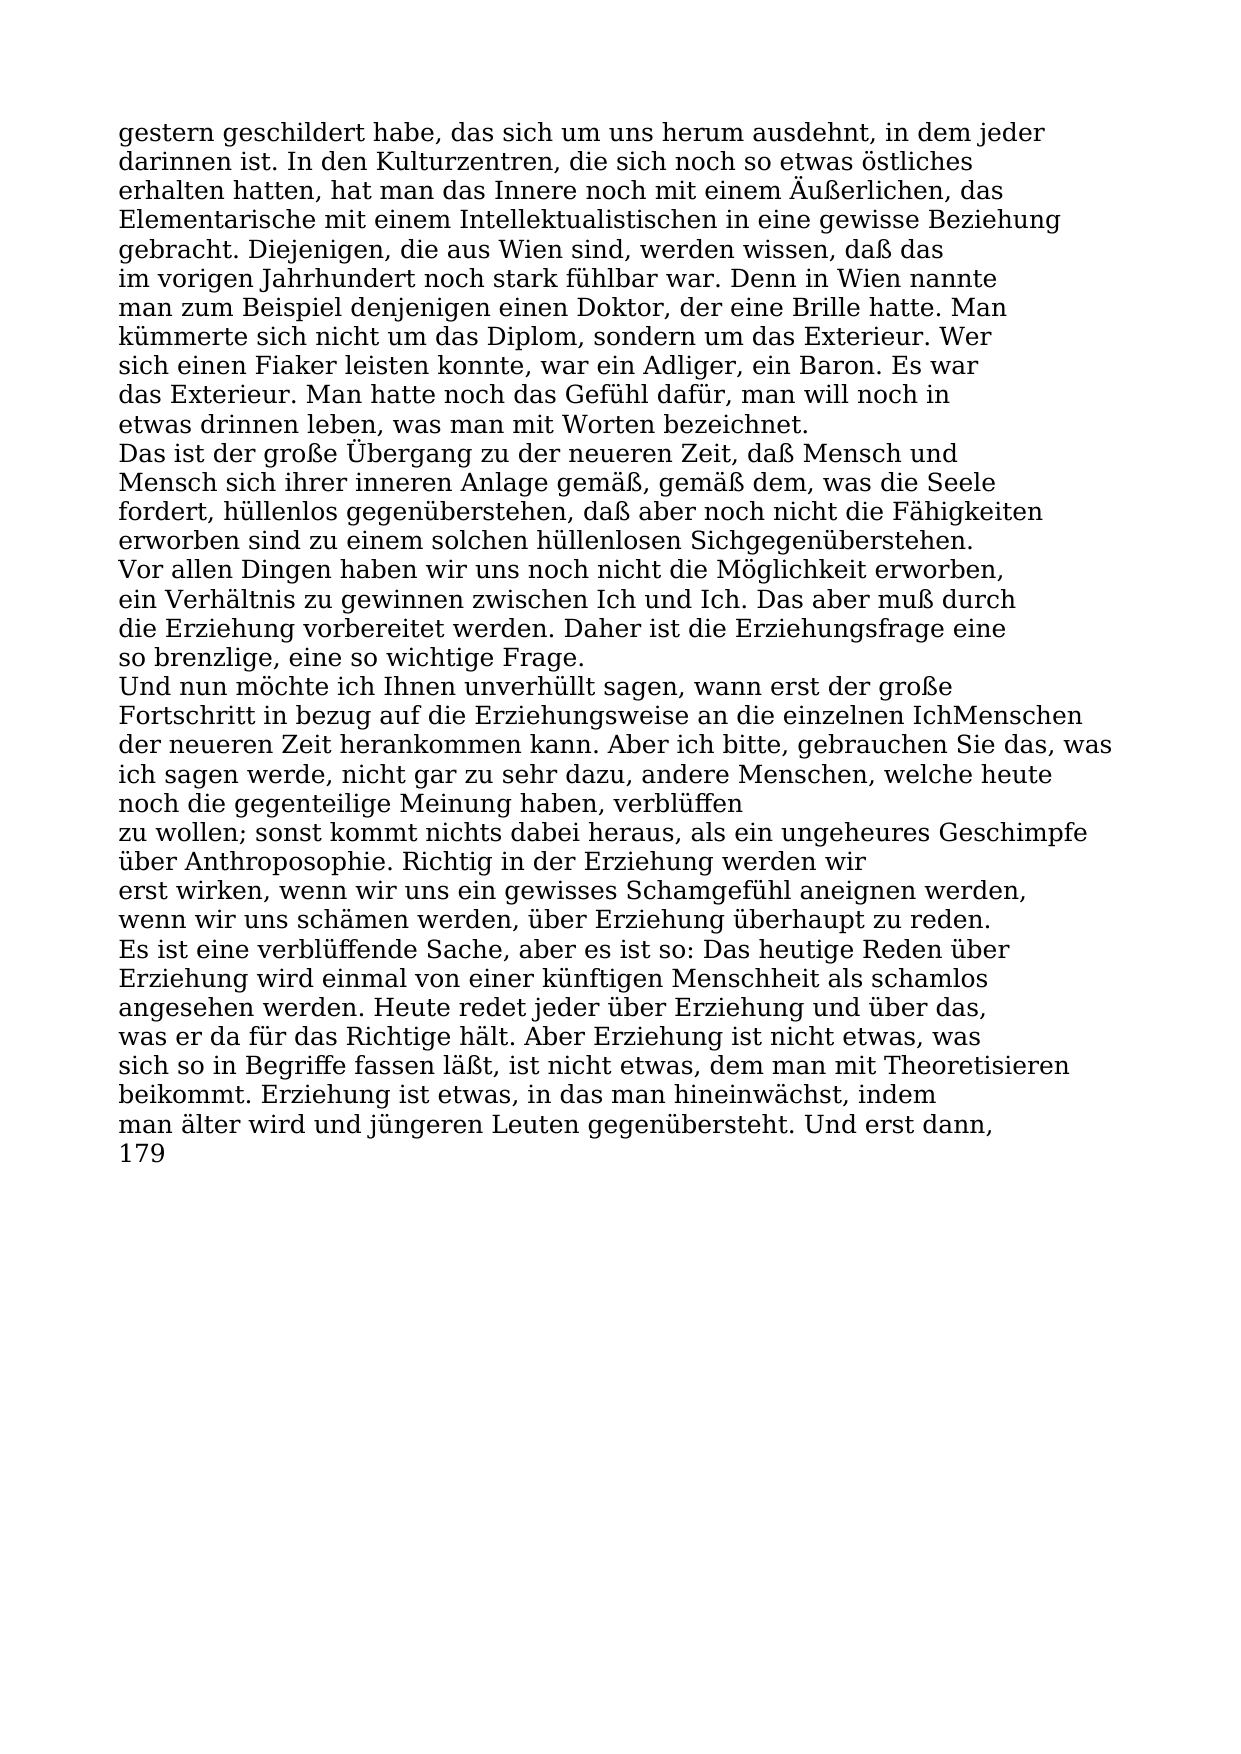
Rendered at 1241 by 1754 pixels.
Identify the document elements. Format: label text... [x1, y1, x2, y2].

text man zum Beispiel denjenigen einen Doktor, der eine Brille hatte. Man [118, 293, 1122, 322]
text Fortschritt in bezug auf die Erziehungsweise an die einzelnen IchMenschen der neueren Zeit herankommen kann. Aber ich bitte, gebrauchen Sie das, was ich sagen werde, nicht gar zu sehr dazu, andere Menschen, welche heute noch die gegenteilige Meinung haben, verblüffen [118, 701, 1122, 818]
text Mensch sich ihrer inneren Anlage gemäß, gemäß dem, was die Seele [118, 468, 1122, 497]
text erhalten hatten, hat man das Innere noch mit einem Äußerlichen, das [118, 176, 1122, 206]
text Vor allen Dingen haben wir uns noch nicht die Möglichkeit erworben, [118, 556, 1122, 585]
text kümmerte sich nicht um das Diplom, sondern um das Exterieur. Wer [118, 322, 1122, 351]
text das Exterieur. Man hatte noch das Gefühl dafür, man will noch in [118, 381, 1122, 410]
text im vorigen Jahrhundert noch stark fühlbar war. Denn in Wien nannte [118, 264, 1122, 293]
text gestern geschildert habe, das sich um uns herum ausdehnt, in dem jeder [118, 118, 1122, 147]
text 179 [118, 1139, 1122, 1168]
text was er da für das Richtige hält. Aber Erziehung ist nicht etwas, was [118, 1022, 1122, 1051]
text ein Verhältnis zu gewinnen zwischen Ich und Ich. Das aber muß durch [118, 585, 1122, 614]
text erst wirken, wenn wir uns ein gewisses Schamgefühl aneignen werden, [118, 876, 1122, 906]
text Elementarische mit einem Intellektualistischen in eine gewisse Beziehung gebracht. Diejenigen, die aus Wien sind, werden wissen, daß das [118, 206, 1122, 264]
text fordert, hüllenlos gegenüberstehen, daß aber noch nicht die Fähigkeiten erworben sind zu einem solchen hüllenlosen Sichgegenüberstehen. [118, 497, 1122, 556]
text Und nun möchte ich Ihnen unverhüllt sagen, wann erst der große [118, 672, 1122, 701]
text darinnen ist. In den Kulturzentren, die sich noch so etwas östliches [118, 147, 1122, 176]
text angesehen werden. Heute redet jeder über Erziehung und über das, [118, 993, 1122, 1022]
text sich so in Begriffe fassen läßt, ist nicht etwas, dem man mit Theoretisieren beikommt. Erziehung ist etwas, in das man hineinwächst, indem [118, 1051, 1122, 1110]
text man älter wird und jüngeren Leuten gegenübersteht. Und erst dann, [118, 1110, 1122, 1139]
text etwas drinnen leben, was man mit Worten bezeichnet. [118, 410, 1122, 439]
text sich einen Fiaker leisten konnte, war ein Adliger, ein Baron. Es war [118, 351, 1122, 381]
text Es ist eine verblüffende Sache, aber es ist so: Das heutige Reden über [118, 935, 1122, 964]
text so brenzlige, eine so wichtige Frage. [118, 643, 1122, 672]
text Das ist der große Übergang zu der neueren Zeit, daß Mensch und [118, 439, 1122, 468]
text zu wollen; sonst kommt nichts dabei heraus, als ein ungeheures Geschimpfe über Anthroposophie. Richtig in der Erziehung werden wir [118, 818, 1122, 876]
text Erziehung wird einmal von einer künftigen Menschheit als schamlos [118, 964, 1122, 993]
text die Erziehung vorbereitet werden. Daher ist die Erziehungsfrage eine [118, 614, 1122, 643]
text wenn wir uns schämen werden, über Erziehung überhaupt zu reden. [118, 906, 1122, 935]
